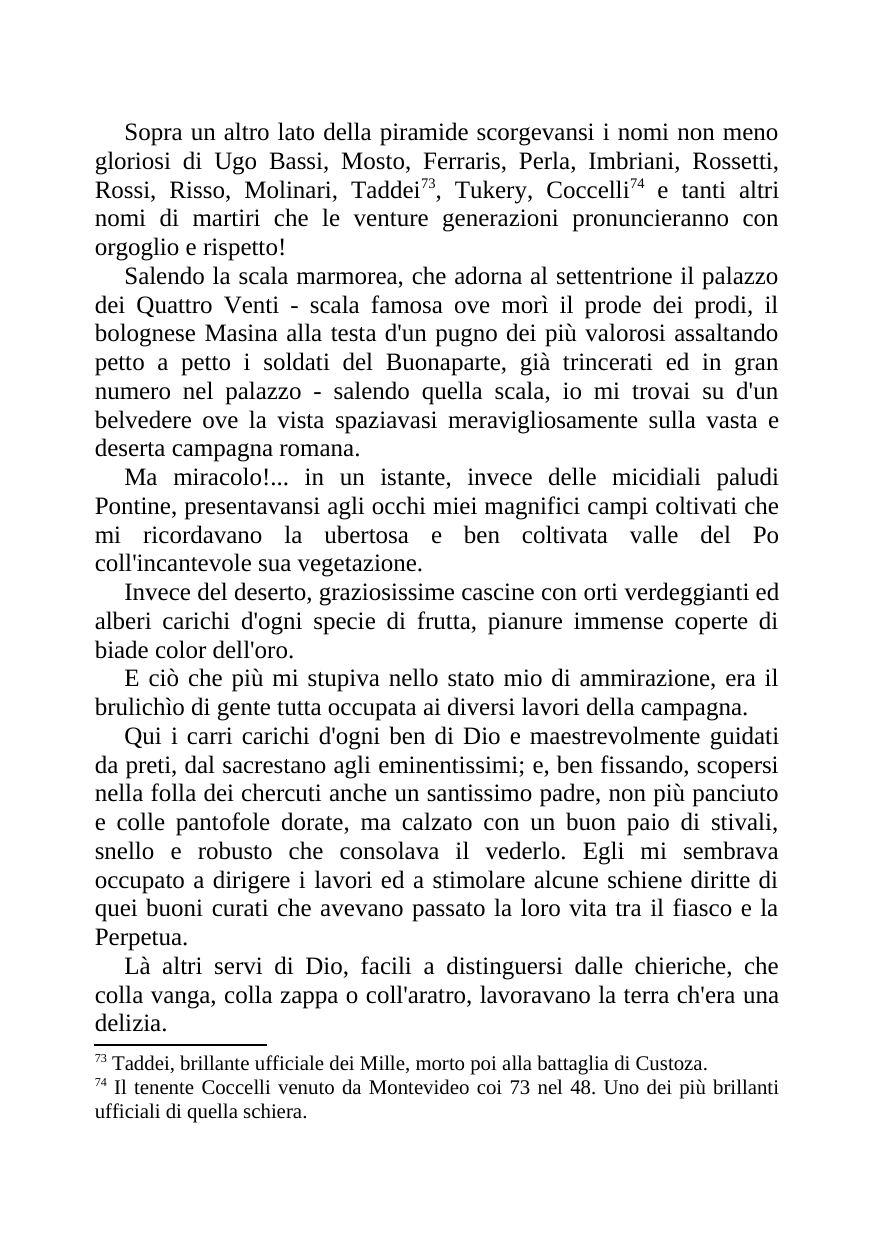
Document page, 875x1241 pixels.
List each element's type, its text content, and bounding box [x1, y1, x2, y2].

text Qui i carri carichi d'ogni ben di Dio e maestrevolmente guidati da preti, dal sacrestano agli eminentissimi; e, ben fissando, scopersi nella folla dei chercuti anche un santissimo padre, non più panciuto e colle pantofole dorate, ma calzato con un buon paio di stivali, snello e robusto che consolava il vederlo. Egli mi sembrava occupato a dirigere i lavori ed a stimolare alcune schiene diritte di quei buoni curati che avevano passato la loro vita tra il fiasco e la Perpetua. [94, 721, 779, 951]
text E ciò che più mi stupiva nello stato mio di ammirazione, era il brulichìo di gente tutta occupata ai diversi lavori della campagna. [94, 663, 779, 721]
text Ma miracolo!... in un istante, invece delle micidiali paludi Pontine, presentavansi agli occhi miei magnifici campi coltivati che mi ricordavano la ubertosa e ben coltivata valle del Po coll'incantevole sua vegetazione. [94, 462, 779, 577]
text Là altri servi di Dio, facili a distinguersi dalle chieriche, che colla vanga, colla zappa o coll'aratro, lavoravano la terra ch'era una delizia. [94, 951, 779, 1037]
text Sopra un altro lato della piramide scorgevansi i nomi non meno gloriosi di Ugo Bassi, Mosto, Ferraris, Perla, Imbriani, Rossetti, Rossi, Risso, Molinari, Taddei, Tukery, Coccelli e tanti altri nomi di martiri che le venture generazioni pronuncieranno con orgoglio e rispetto! [94, 117, 779, 261]
text Il tenente Coccelli venuto da Montevideo coi 73 nel 48. Uno dei più brillanti ufficiali di quella schiera. [94, 1075, 779, 1123]
text Taddei, brillante ufficiale dei Mille, morto poi alla battaglia di Custoza. [94, 1051, 779, 1075]
text Invece del deserto, graziosissime cascine con orti verdeggianti ed alberi carichi d'ogni specie di frutta, pianure immense coperte di biade color dell'oro. [94, 577, 779, 663]
text Salendo la scala marmorea, che adorna al settentrione il palazzo dei Quattro Venti - scala famosa ove morì il prode dei prodi, il bolognese Masina alla testa d'un pugno dei più valorosi assaltando petto a petto i soldati del Buonaparte, già trincerati ed in gran numero nel palazzo - salendo quella scala, io mi trovai su d'un belvedere ove la vista spaziavasi meravigliosamente sulla vasta e deserta campagna romana. [94, 261, 779, 462]
